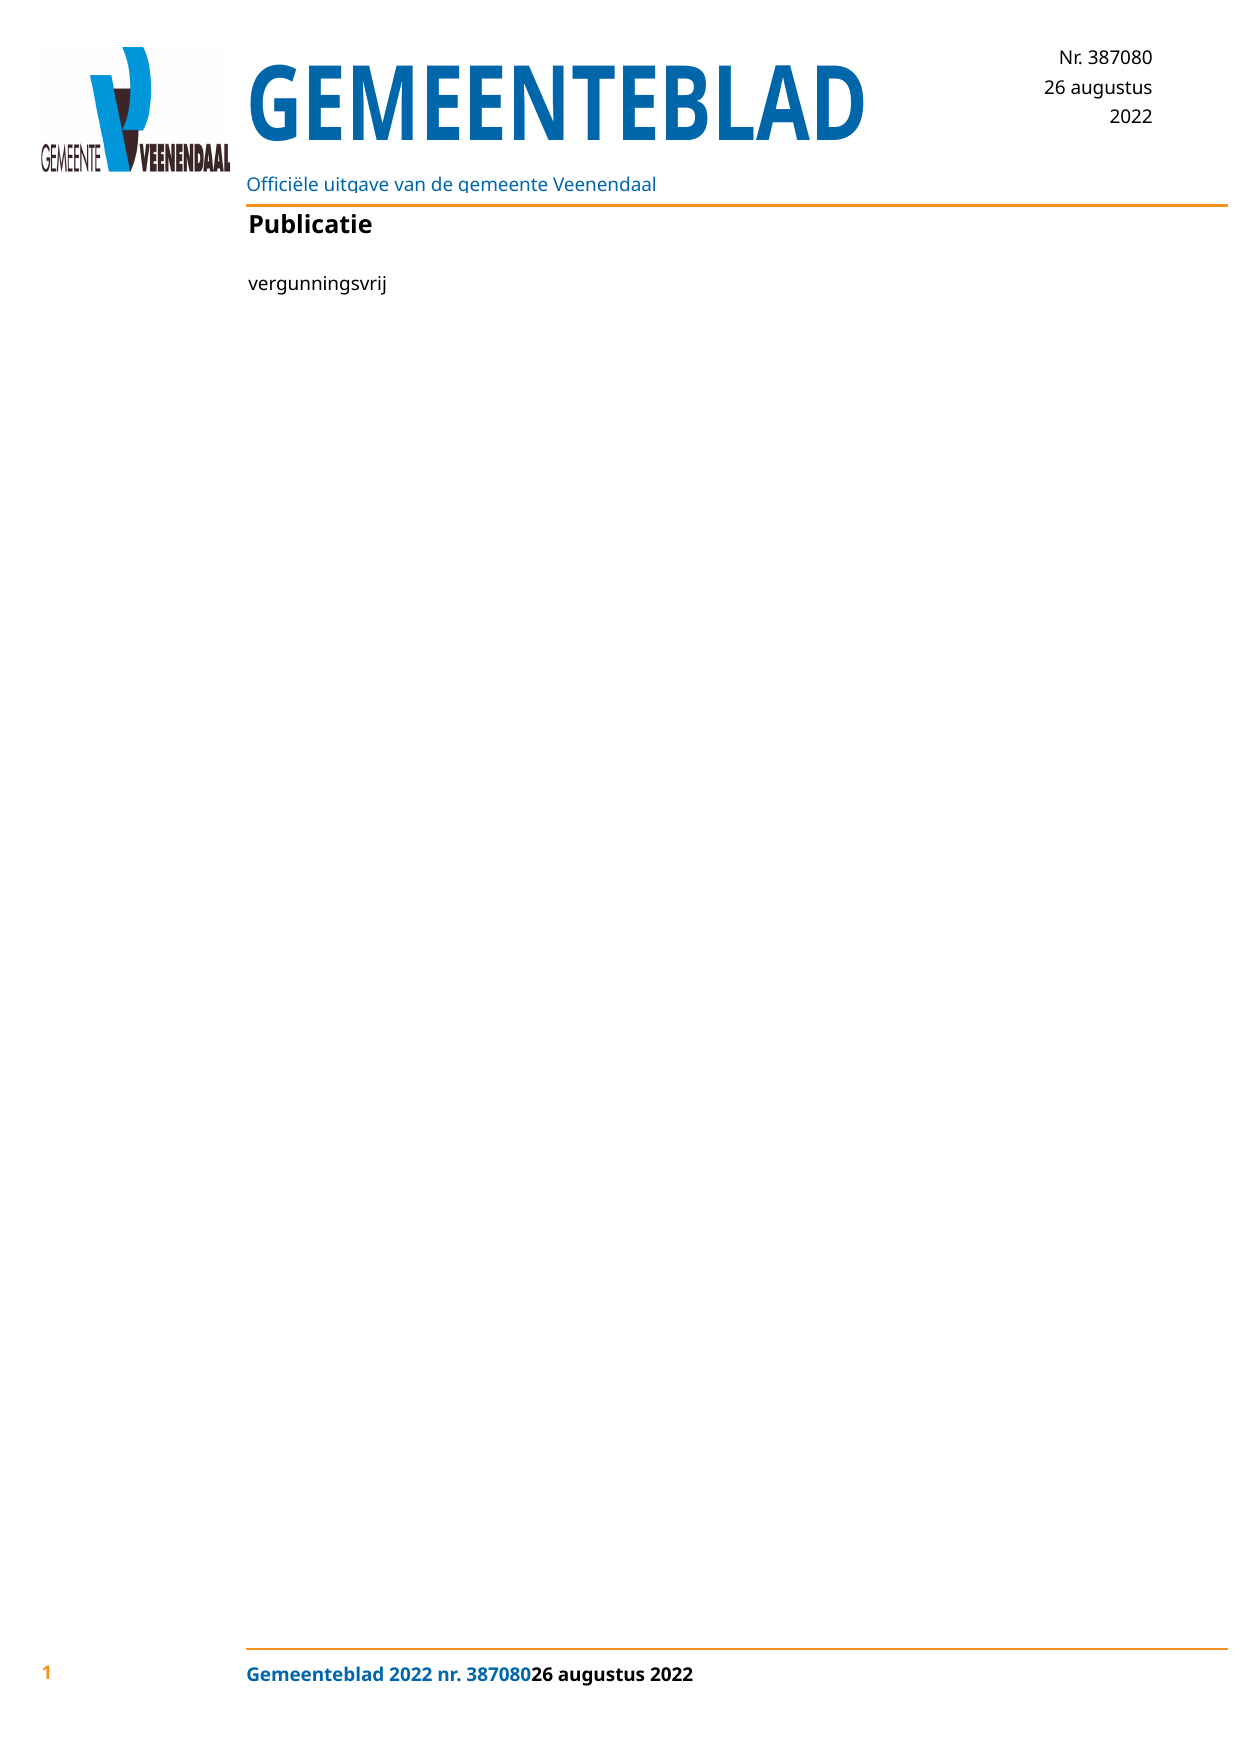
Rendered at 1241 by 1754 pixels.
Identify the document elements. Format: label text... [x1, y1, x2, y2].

picture [123, 47, 231, 172]
picture [41, 47, 130, 172]
text Publicatie [248, 207, 1152, 241]
text vergunningsvrij [248, 270, 1152, 296]
